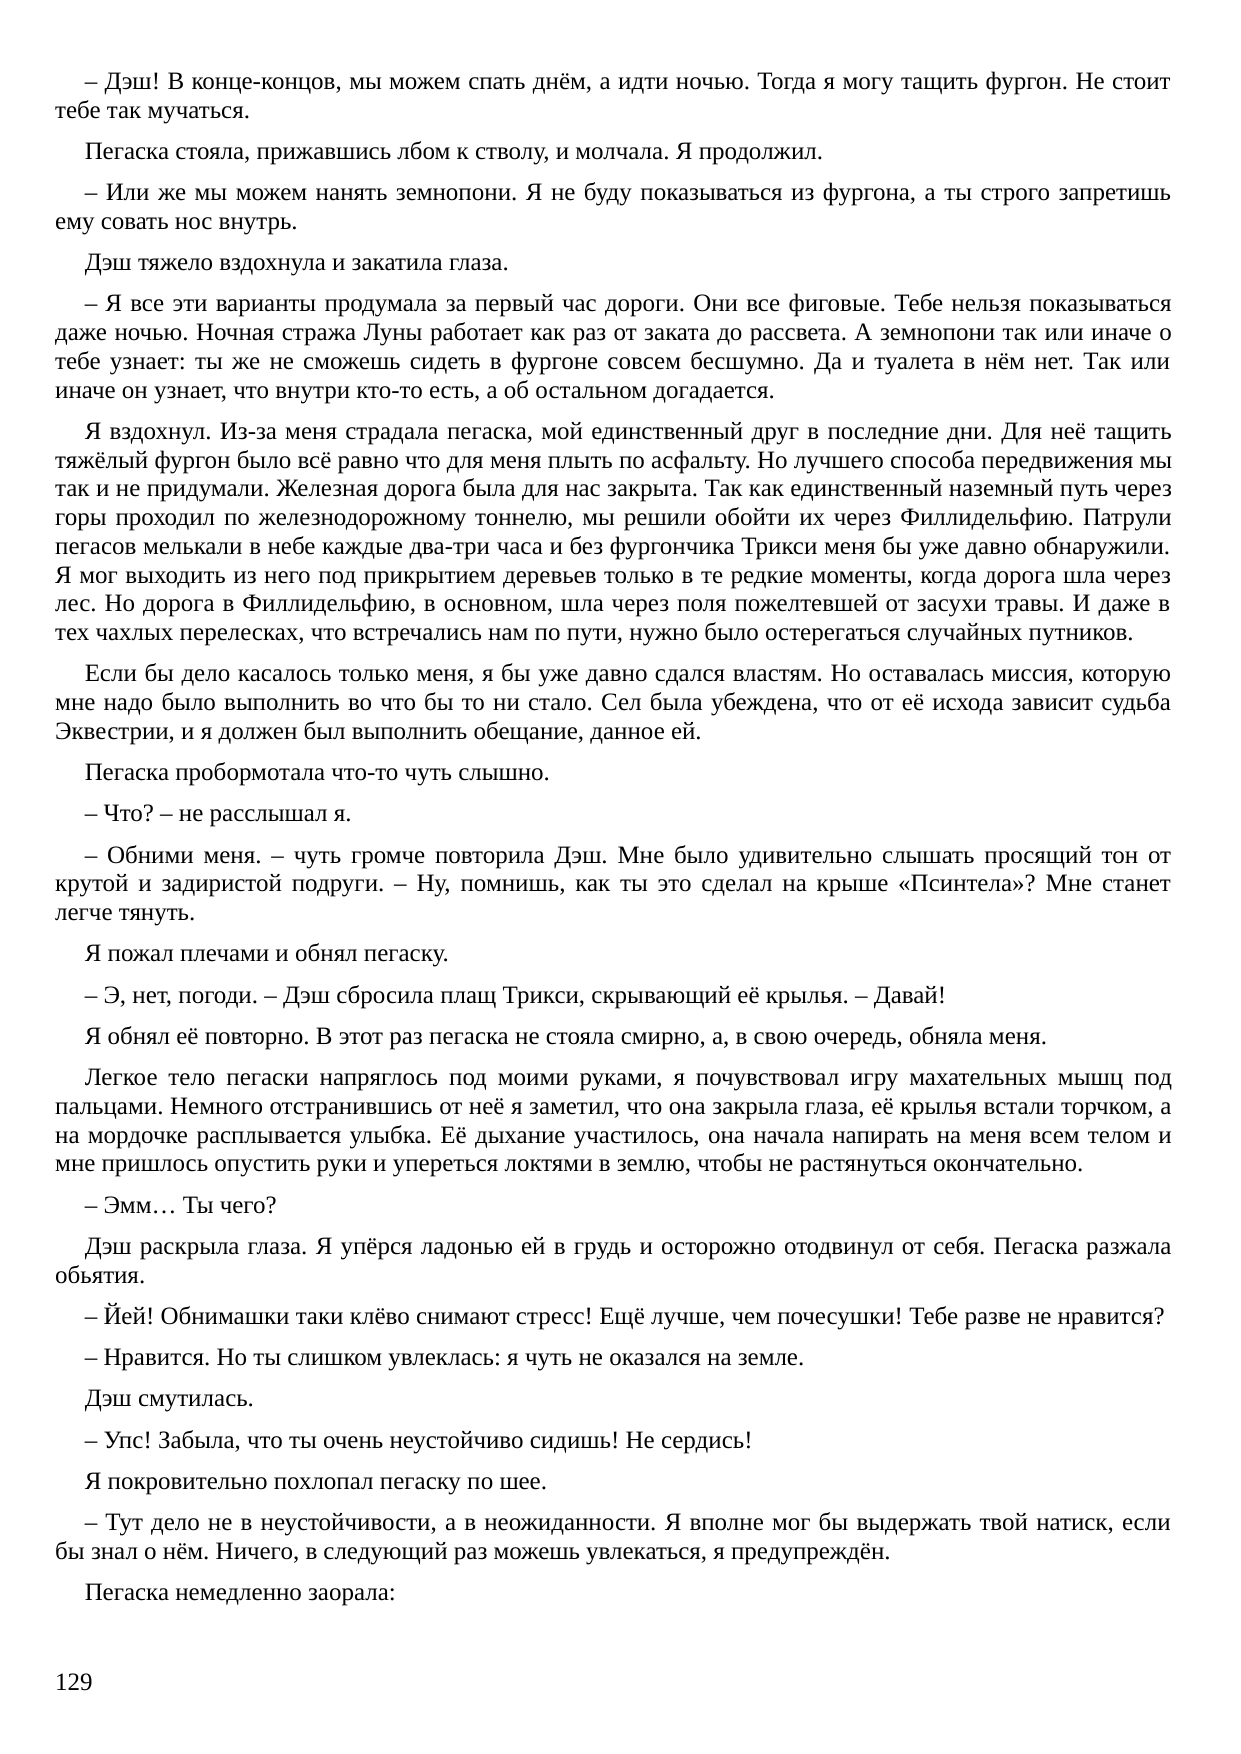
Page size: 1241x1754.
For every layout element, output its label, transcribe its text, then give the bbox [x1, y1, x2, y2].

text – Обними меня. – чуть громче повторила Дэш. Мне было удивительно слышать просящий тон от крутой и задиристой подруги. – Ну, помнишь, как ты это сделал на крыше «Псинтела»? Мне станет легче тянуть. [55, 840, 1173, 926]
text Легкое тело пегаски напряглось под моими руками, я почувствовал игру махательных мышц под пальцами. Немного отстранившись от неё я заметил, что она закрыла глаза, её крылья встали торчком, а на мордочке расплывается улыбка. Её дыхание участилось, она начала напирать на меня всем телом и мне пришлось опустить руки и упереться локтями в землю, чтобы не растянуться окончательно. [55, 1062, 1173, 1177]
text – Упс! Забыла, что ты очень неустойчиво сидишь! Не сердись! [55, 1425, 1173, 1453]
text Дэш смутилась. [55, 1383, 1173, 1412]
text Пегаска немедленно заорала: [55, 1577, 1173, 1606]
text Дэш тяжело вздохнула и закатила глаза. [55, 247, 1173, 276]
text Я обнял её повторно. В этот раз пегаска не стояла смирно, а, в свою очередь, обняла меня. [55, 1021, 1173, 1050]
text Пегаска пробормотала что-то чуть слышно. [55, 757, 1173, 786]
text – Нравится. Но ты слишком увлеклась: я чуть не оказался на земле. [55, 1342, 1173, 1371]
text – Э, нет, погоди. – Дэш сбросила плащ Трикси, скрывающий её крылья. – Давай! [55, 980, 1173, 1008]
text Я вздохнул. Из-за меня страдала пегаска, мой единственный друг в последние дни. Для неё тащить тяжёлый фургон было всё равно что для меня плыть по асфальту. Но лучшего способа передвижения мы так и не придумали. Железная дорога была для нас закрыта. Так как единственный наземный путь через горы проходил по железнодорожному тоннелю, мы решили обойти их через Филлидельфию. Патрули пегасов мелькали в небе каждые два-три часа и без фургончика Трикси меня бы уже давно обнаружили. Я мог выходить из него под прикрытием деревьев только в те редкие моменты, когда дорога шла через лес. Но дорога в Филлидельфию, в основном, шла через поля пожелтевшей от засухи травы. И даже в тех чахлых перелесках, что встречались нам по пути, нужно было остерегаться случайных путников. [55, 416, 1173, 646]
text – Или же мы можем нанять земнопони. Я не буду показываться из фургона, а ты строго запретишь ему совать нос внутрь. [55, 177, 1173, 235]
text Дэш раскрыла глаза. Я упёрся ладонью ей в грудь и осторожно отодвинул от себя. Пегаска разжала обьятия. [55, 1231, 1173, 1288]
text Если бы дело касалось только меня, я бы уже давно сдался властям. Но оставалась миссия, которую мне надо было выполнить во что бы то ни стало. Сел была убеждена, что от её исхода зависит судьба Эквестрии, и я должен был выполнить обещание, данное ей. [55, 658, 1173, 745]
text – Тут дело не в неустойчивости, а в неожиданности. Я вполне мог бы выдержать твой натиск, если бы знал о нём. Ничего, в следующий раз можешь увлекаться, я предупреждён. [55, 1507, 1173, 1565]
text Я пожал плечами и обнял пегаску. [55, 938, 1173, 967]
text – Дэш! В конце-концов, мы можем спать днём, а идти ночью. Тогда я могу тащить фургон. Не стоит тебе так мучаться. [55, 66, 1173, 123]
text – Эмм… Ты чего? [55, 1190, 1173, 1218]
text Я покровительно похлопал пегаску по шее. [55, 1466, 1173, 1495]
text – Я все эти варианты продумала за первый час дороги. Они все фиговые. Тебе нельзя показываться даже ночью. Ночная стража Луны работает как раз от заката до рассвета. А земнопони так или иначе о тебе узнает: ты же не сможешь сидеть в фургоне совсем бесшумно. Да и туалета в нём нет. Так или иначе он узнает, что внутри кто-то есть, а об остальном догадается. [55, 288, 1173, 403]
text – Йей! Обнимашки таки клёво снимают стресс! Ещё лучше, чем почесушки! Тебе разве не нравится? [55, 1301, 1173, 1330]
text Пегаска стояла, прижавшись лбом к стволу, и молчала. Я продолжил. [55, 136, 1173, 165]
text – Что? – не расслышал я. [55, 798, 1173, 827]
